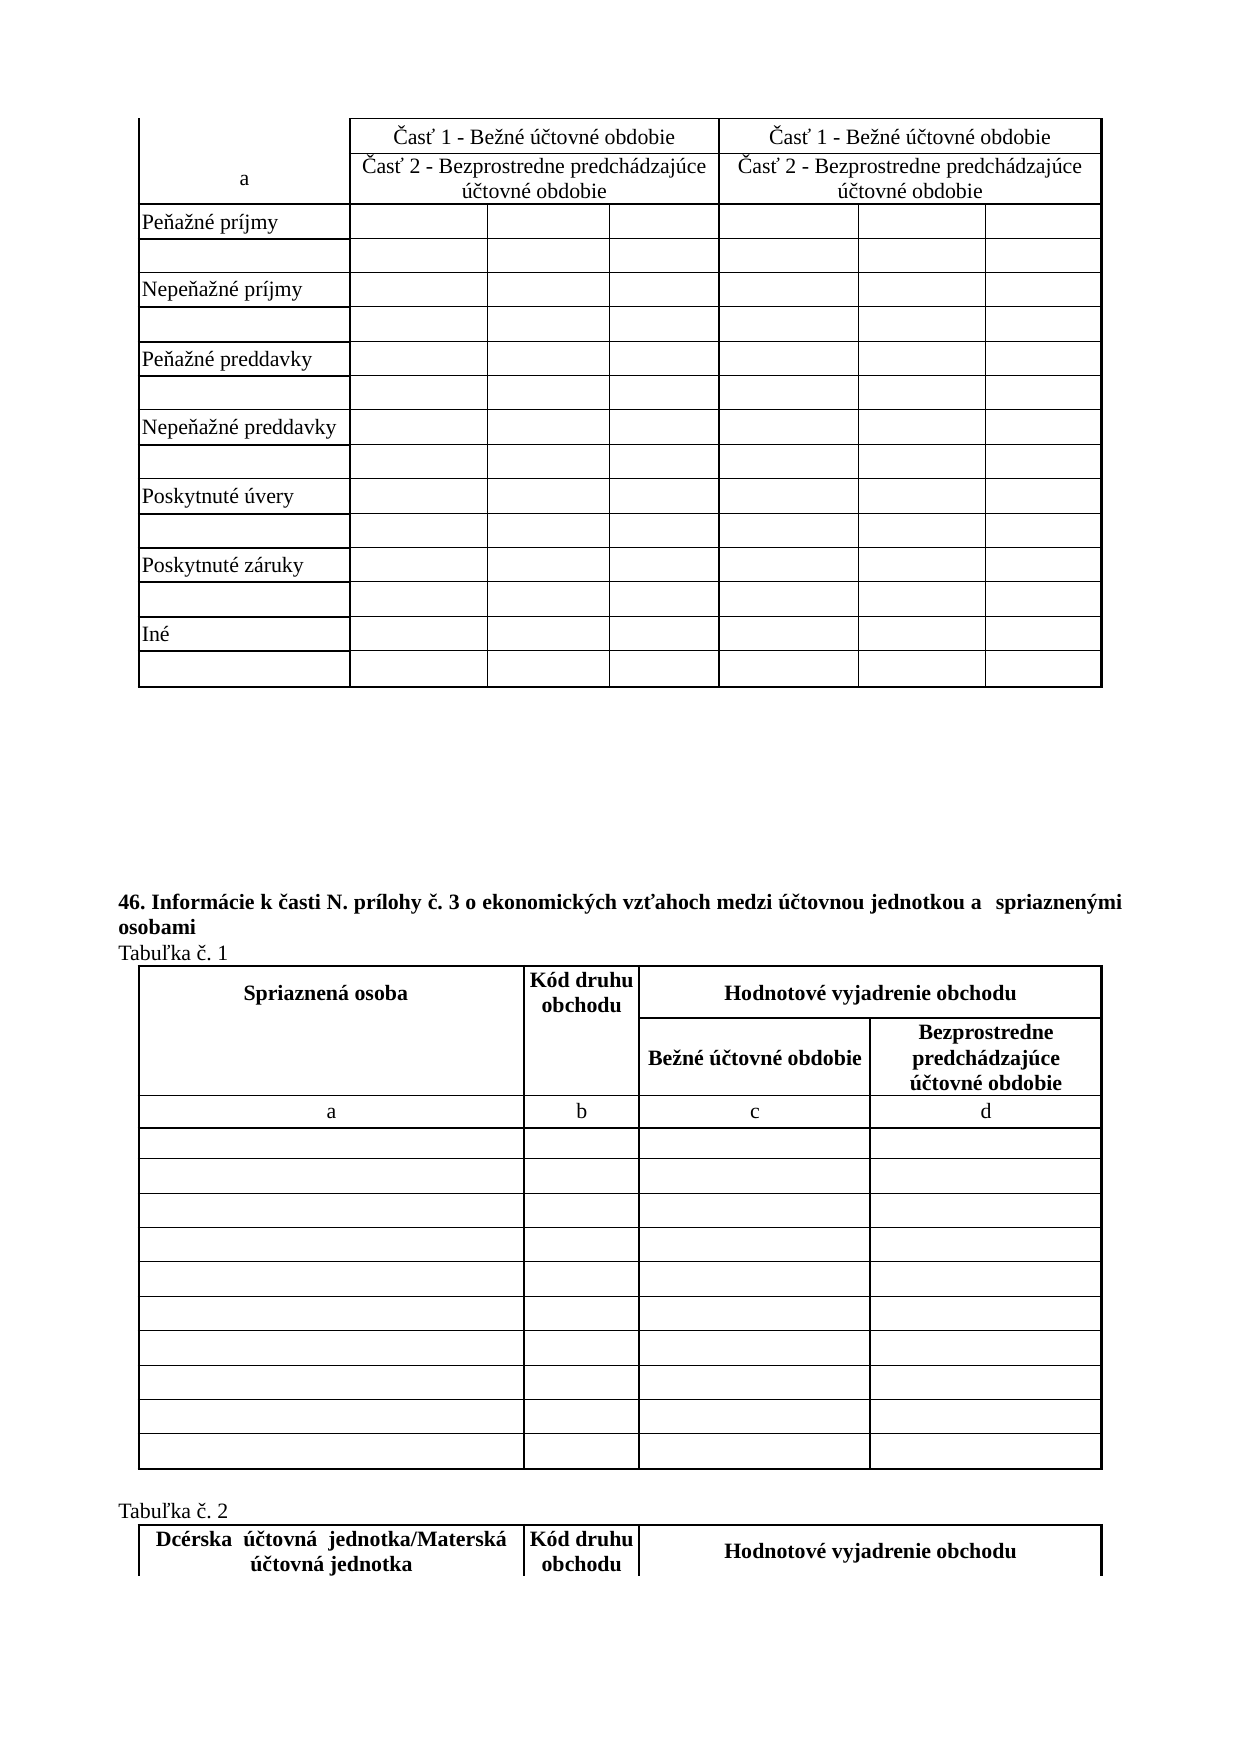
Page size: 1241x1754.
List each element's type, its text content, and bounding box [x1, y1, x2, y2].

table_cell [351, 205, 487, 237]
table_cell [871, 1228, 1100, 1261]
table_cell [610, 205, 718, 237]
table_cell [351, 514, 487, 547]
table_cell [871, 1400, 1100, 1433]
table_cell [351, 651, 487, 686]
table_cell [140, 583, 349, 616]
table_cell [140, 1331, 523, 1364]
table_cell [140, 1017, 523, 1095]
table_cell [859, 239, 985, 272]
table_cell [525, 1017, 638, 1095]
table_cell [986, 582, 1100, 616]
table_cell [986, 307, 1100, 341]
table_cell [140, 446, 349, 478]
table_cell [140, 652, 349, 686]
table_cell [986, 445, 1100, 478]
table_cell [610, 479, 718, 512]
table_cell [871, 1159, 1100, 1193]
table_cell [986, 479, 1100, 512]
table_cell [610, 376, 718, 409]
table_cell [610, 342, 718, 375]
table_cell [640, 1400, 869, 1433]
table_cell Poskytnuté úvery [140, 479, 349, 512]
table_cell [140, 1366, 523, 1399]
table_cell Peňažné príjmy [140, 205, 349, 237]
table_cell [488, 479, 609, 512]
table_cell [525, 1434, 638, 1468]
table_cell [351, 342, 487, 375]
table_cell [351, 273, 487, 306]
table_cell [140, 1129, 523, 1158]
table_header Kód druhu obchodu [525, 967, 638, 1017]
table_cell [488, 307, 609, 341]
table_cell [859, 205, 985, 237]
table_cell Bezprostredne predchádzajúce účtovné obdobie [871, 1019, 1100, 1095]
table_cell [720, 445, 858, 478]
table_cell [488, 582, 609, 616]
table_header Spriaznená osoba [140, 967, 523, 1017]
table_cell [859, 273, 985, 306]
table_cell [640, 1159, 869, 1193]
subtitle Tabuľka č. 1 [118, 939, 1122, 965]
table_cell d [871, 1096, 1100, 1127]
table_cell a [140, 153, 349, 203]
table_cell [140, 1434, 523, 1468]
table_cell [986, 410, 1100, 444]
table_cell [871, 1297, 1100, 1330]
table_cell [610, 514, 718, 547]
table_cell [351, 582, 487, 616]
table_cell [140, 240, 349, 272]
table_cell [720, 307, 858, 341]
table_cell [351, 239, 487, 272]
table_cell Nepeňažné preddavky [140, 410, 349, 444]
table_cell [640, 1366, 869, 1399]
table_cell [525, 1129, 638, 1158]
table_cell [488, 273, 609, 306]
table_cell b [525, 1096, 638, 1127]
table_cell [986, 514, 1100, 547]
table_cell [859, 410, 985, 444]
table_cell [525, 1331, 638, 1364]
table_cell [140, 308, 349, 341]
table_cell [525, 1194, 638, 1227]
table_cell [140, 118, 349, 152]
table_cell [488, 376, 609, 409]
table_cell [351, 307, 487, 341]
table_cell [525, 1228, 638, 1261]
table_cell [720, 205, 858, 237]
table_cell [720, 514, 858, 547]
table_cell [351, 548, 487, 581]
table_header Hodnotové vyjadrenie obchodu [640, 967, 1100, 1017]
table_cell a [140, 1096, 523, 1127]
table_cell [986, 376, 1100, 409]
table_cell [610, 273, 718, 306]
table_cell [720, 548, 858, 581]
table_cell [720, 582, 858, 616]
table_cell [140, 1159, 523, 1193]
table_cell [871, 1434, 1100, 1468]
table_cell [351, 376, 487, 409]
table_cell Časť 2 - Bezprostredne predchádzajúce účtovné obdobie [720, 154, 1100, 203]
table_cell [640, 1434, 869, 1468]
table_cell [610, 651, 718, 686]
table_cell [610, 617, 718, 650]
table_cell [859, 376, 985, 409]
table_cell [351, 479, 487, 512]
subtitle 46. Informácie k časti N. prílohy č. 3 o ekonomických vzťahoch medzi účtovnou jednotkou a spriaznenými osobami [118, 889, 1122, 939]
table_cell [640, 1331, 869, 1364]
table_cell [859, 548, 985, 581]
table_cell [859, 582, 985, 616]
table_cell [610, 548, 718, 581]
table_cell [610, 307, 718, 341]
table_cell [525, 1262, 638, 1296]
table_cell [720, 376, 858, 409]
table_cell [986, 548, 1100, 581]
table_cell [610, 582, 718, 616]
table_cell [610, 445, 718, 478]
table_cell [140, 1262, 523, 1296]
table_cell [351, 617, 487, 650]
table_cell Poskytnuté záruky [140, 549, 349, 581]
table_cell Bežné účtovné obdobie [640, 1019, 869, 1095]
table_header Hodnotové vyjadrenie obchodu [640, 1526, 1100, 1576]
table_cell [720, 342, 858, 375]
table_cell [488, 548, 609, 581]
table_cell [488, 651, 609, 686]
table_cell [351, 445, 487, 478]
table_cell Iné [140, 618, 349, 650]
table_cell [859, 514, 985, 547]
table_cell [525, 1159, 638, 1193]
table_cell [986, 617, 1100, 650]
table_cell [488, 410, 609, 444]
table_cell [859, 479, 985, 512]
table_cell [871, 1262, 1100, 1296]
table_cell [859, 651, 985, 686]
table_cell [986, 205, 1100, 237]
table_cell [859, 445, 985, 478]
table_cell [871, 1366, 1100, 1399]
table_cell [986, 651, 1100, 686]
table_cell Peňažné preddavky [140, 343, 349, 375]
table_cell [859, 617, 985, 650]
table_cell [986, 342, 1100, 375]
table_cell [859, 342, 985, 375]
table_cell [140, 1228, 523, 1261]
table_cell [871, 1129, 1100, 1158]
table_cell [525, 1400, 638, 1433]
table_cell [640, 1194, 869, 1227]
table_cell [488, 617, 609, 650]
table_cell [525, 1366, 638, 1399]
table_cell [986, 239, 1100, 272]
table_cell [720, 651, 858, 686]
table_cell [140, 377, 349, 409]
table_cell [488, 239, 609, 272]
table_cell Časť 1 - Bežné účtovné obdobie [720, 119, 1100, 152]
table_cell [859, 307, 985, 341]
table_cell [140, 1297, 523, 1330]
subtitle Tabuľka č. 2 [118, 1498, 1122, 1524]
table_cell [640, 1228, 869, 1261]
table_cell [720, 410, 858, 444]
table_cell [525, 1297, 638, 1330]
table_cell [351, 410, 487, 444]
table_cell Časť 1 - Bežné účtovné obdobie [351, 119, 718, 152]
table_cell [488, 342, 609, 375]
table_cell [720, 617, 858, 650]
table_cell [488, 205, 609, 237]
table_cell [986, 273, 1100, 306]
table_cell [610, 410, 718, 444]
table_header Kód druhu obchodu [525, 1526, 638, 1576]
table_cell [140, 1194, 523, 1227]
table_cell [871, 1194, 1100, 1227]
table_cell [871, 1331, 1100, 1364]
table_cell [640, 1297, 869, 1330]
table_cell [640, 1129, 869, 1158]
table_cell [720, 239, 858, 272]
table_cell [140, 1400, 523, 1433]
table_cell [720, 479, 858, 512]
table_cell [488, 445, 609, 478]
table_cell [140, 515, 349, 547]
table_header Dcérska účtovná jednotka/Materská účtovná jednotka [140, 1526, 523, 1576]
table_cell [610, 239, 718, 272]
table_cell [488, 514, 609, 547]
table_cell Nepeňažné príjmy [140, 273, 349, 306]
table_cell [640, 1262, 869, 1296]
table_cell Časť 2 - Bezprostredne predchádzajúce účtovné obdobie [351, 154, 718, 203]
table_cell [720, 273, 858, 306]
table_cell c [640, 1096, 869, 1127]
